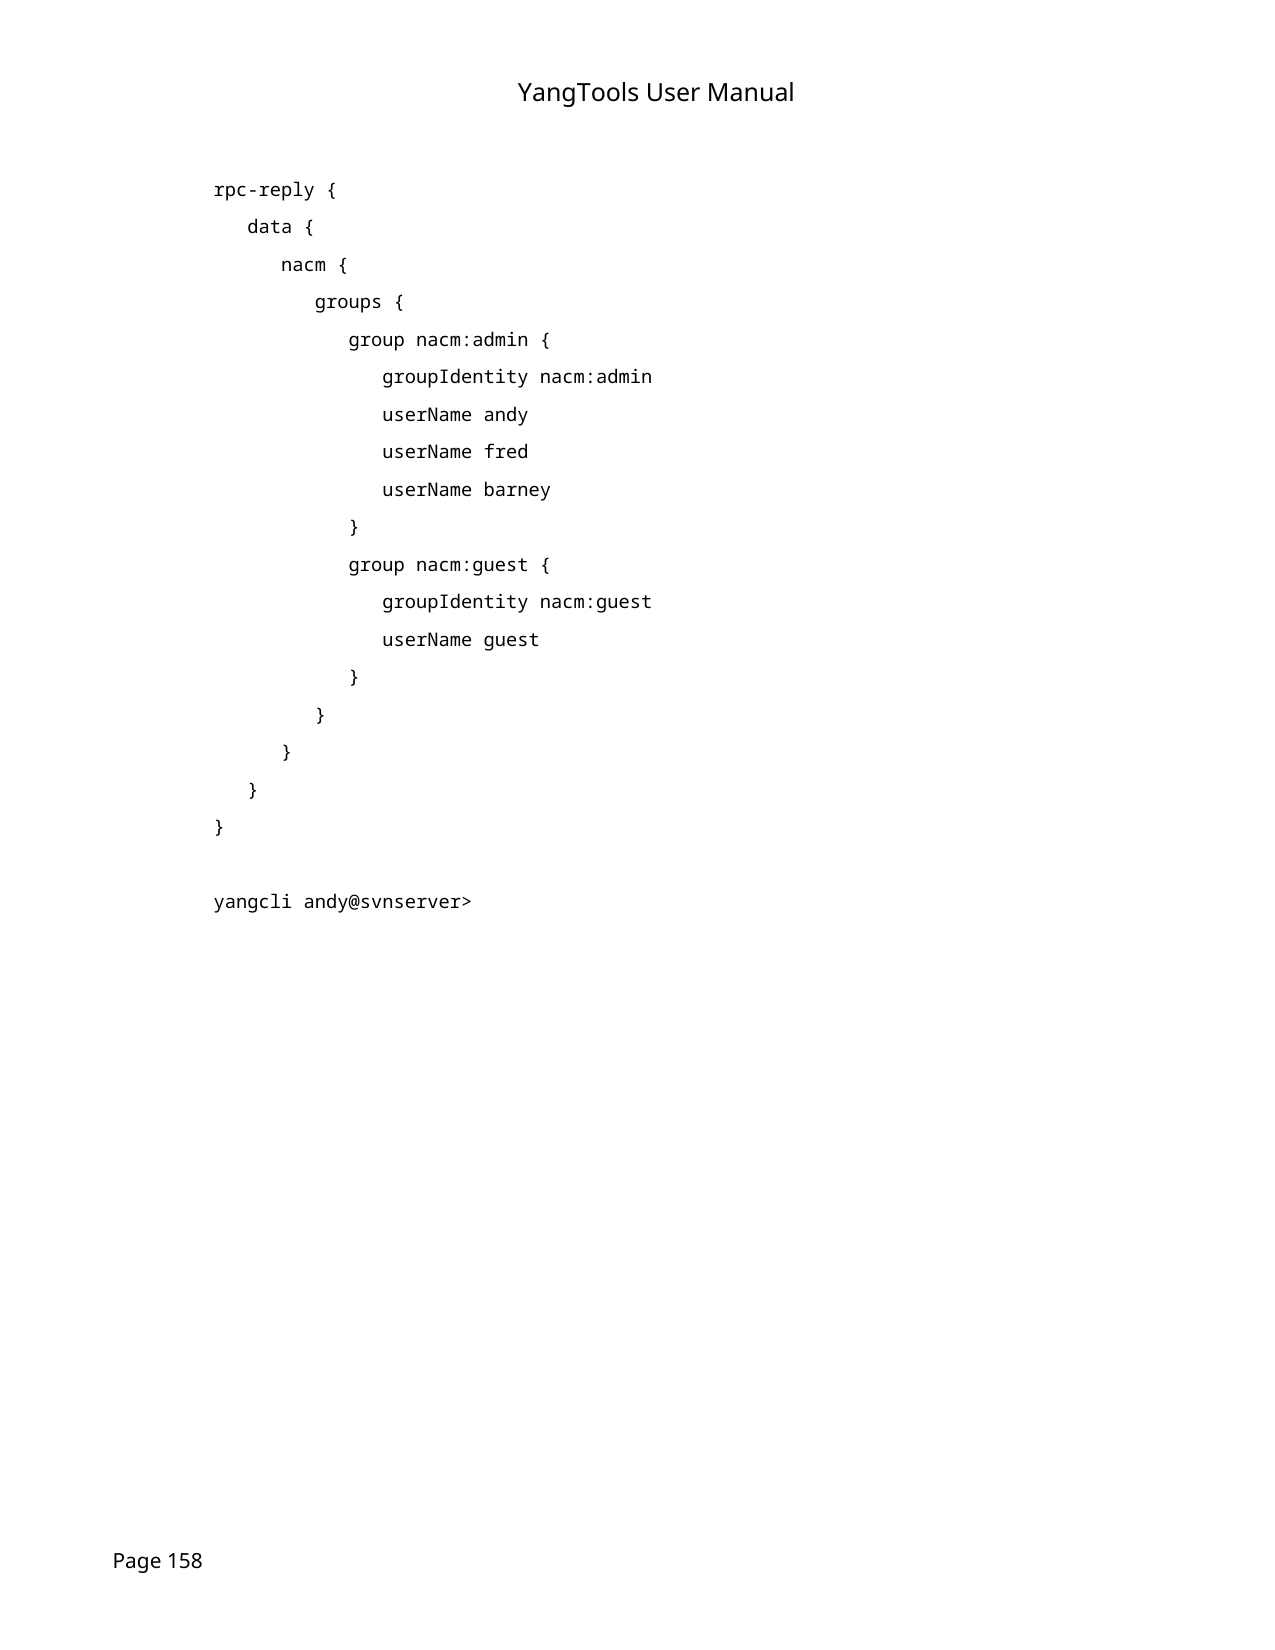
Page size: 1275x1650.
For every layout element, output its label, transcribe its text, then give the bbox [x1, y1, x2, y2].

text groupIdentity nacm:admin [139, 363, 1200, 389]
text userName barney [139, 476, 1200, 502]
text userName andy [139, 401, 1200, 427]
text } [139, 663, 1200, 689]
text rpc-reply { [139, 176, 1200, 202]
text } [139, 513, 1200, 539]
text yangcli andy@svnserver> [139, 888, 1200, 914]
text userName guest [139, 626, 1200, 652]
text } [139, 701, 1200, 727]
text groupIdentity nacm:guest [139, 588, 1200, 614]
text } [139, 813, 1200, 839]
text userName fred [139, 438, 1200, 464]
text } [139, 738, 1200, 764]
text groups { [139, 288, 1200, 314]
text } [139, 776, 1200, 802]
text nacm { [139, 251, 1200, 277]
text group nacm:guest { [139, 551, 1200, 577]
text group nacm:admin { [139, 326, 1200, 352]
text data { [139, 213, 1200, 239]
